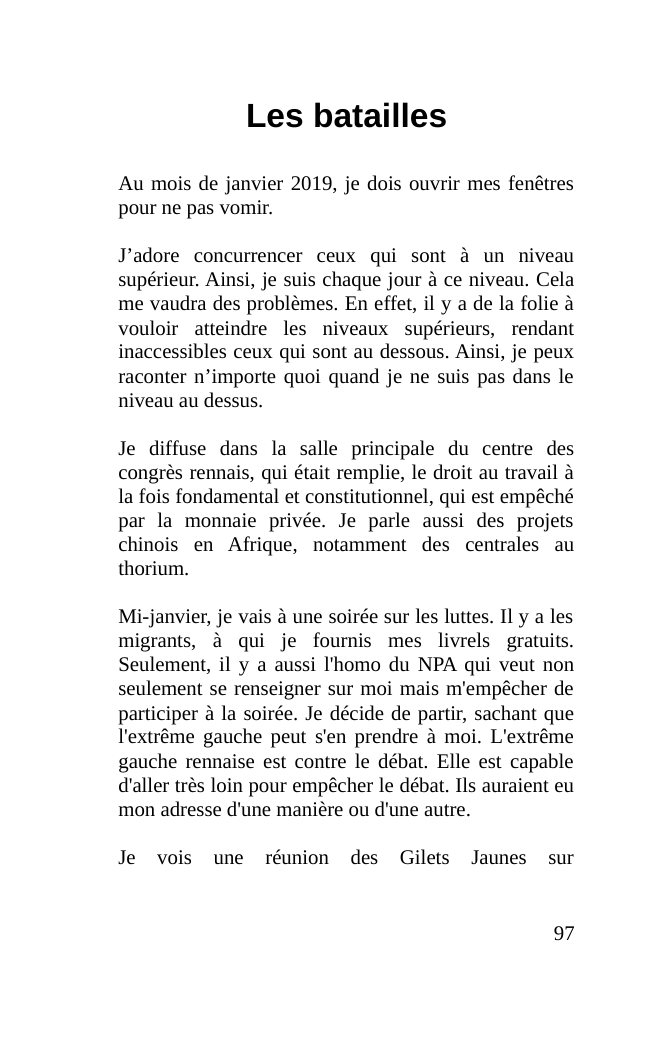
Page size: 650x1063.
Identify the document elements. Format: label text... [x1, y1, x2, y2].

text Au mois de janvier 2019, je dois ouvrir mes fenêtres pour ne pas vomir. [118, 171, 574, 219]
text J’adore concurrencer ceux qui sont à un niveau supérieur. Ainsi, je suis chaque jour à ce niveau. Cela me vaudra des problèmes. En effet, il y a de la folie à vouloir atteindre les niveaux supérieurs, rendant inaccessibles ceux qui sont au dessous. Ainsi, je peux raconter n’importe quoi quand je ne suis pas dans le niveau au dessus. [118, 243, 574, 412]
text Je vois une réunion des Gilets Jaunes sur [118, 845, 574, 869]
text Je diffuse dans la salle principale du centre des congrès rennais, qui était remplie, le droit au travail à la fois fondamental et constitutionnel, qui est empêché par la monnaie privée. Je parle aussi des projets chinois en Afrique, notamment des centrales au thorium. [118, 436, 574, 580]
text Mi-janvier, je vais à une soirée sur les luttes. Il y a les migrants, à qui je fournis mes livrels gratuits. Seulement, il y a aussi l'homo du NPA qui veut non seulement se renseigner sur moi mais m'empêcher de participer à la soirée. Je décide de partir, sachant que l'extrême gauche peut s'en prendre à moi. L'extrême gauche rennaise est contre le débat. Elle est capable d'aller très loin pour empêcher le débat. Ils auraient eu mon adresse d'une manière ou d'une autre. [118, 604, 574, 821]
subtitle Les batailles [118, 96, 574, 134]
